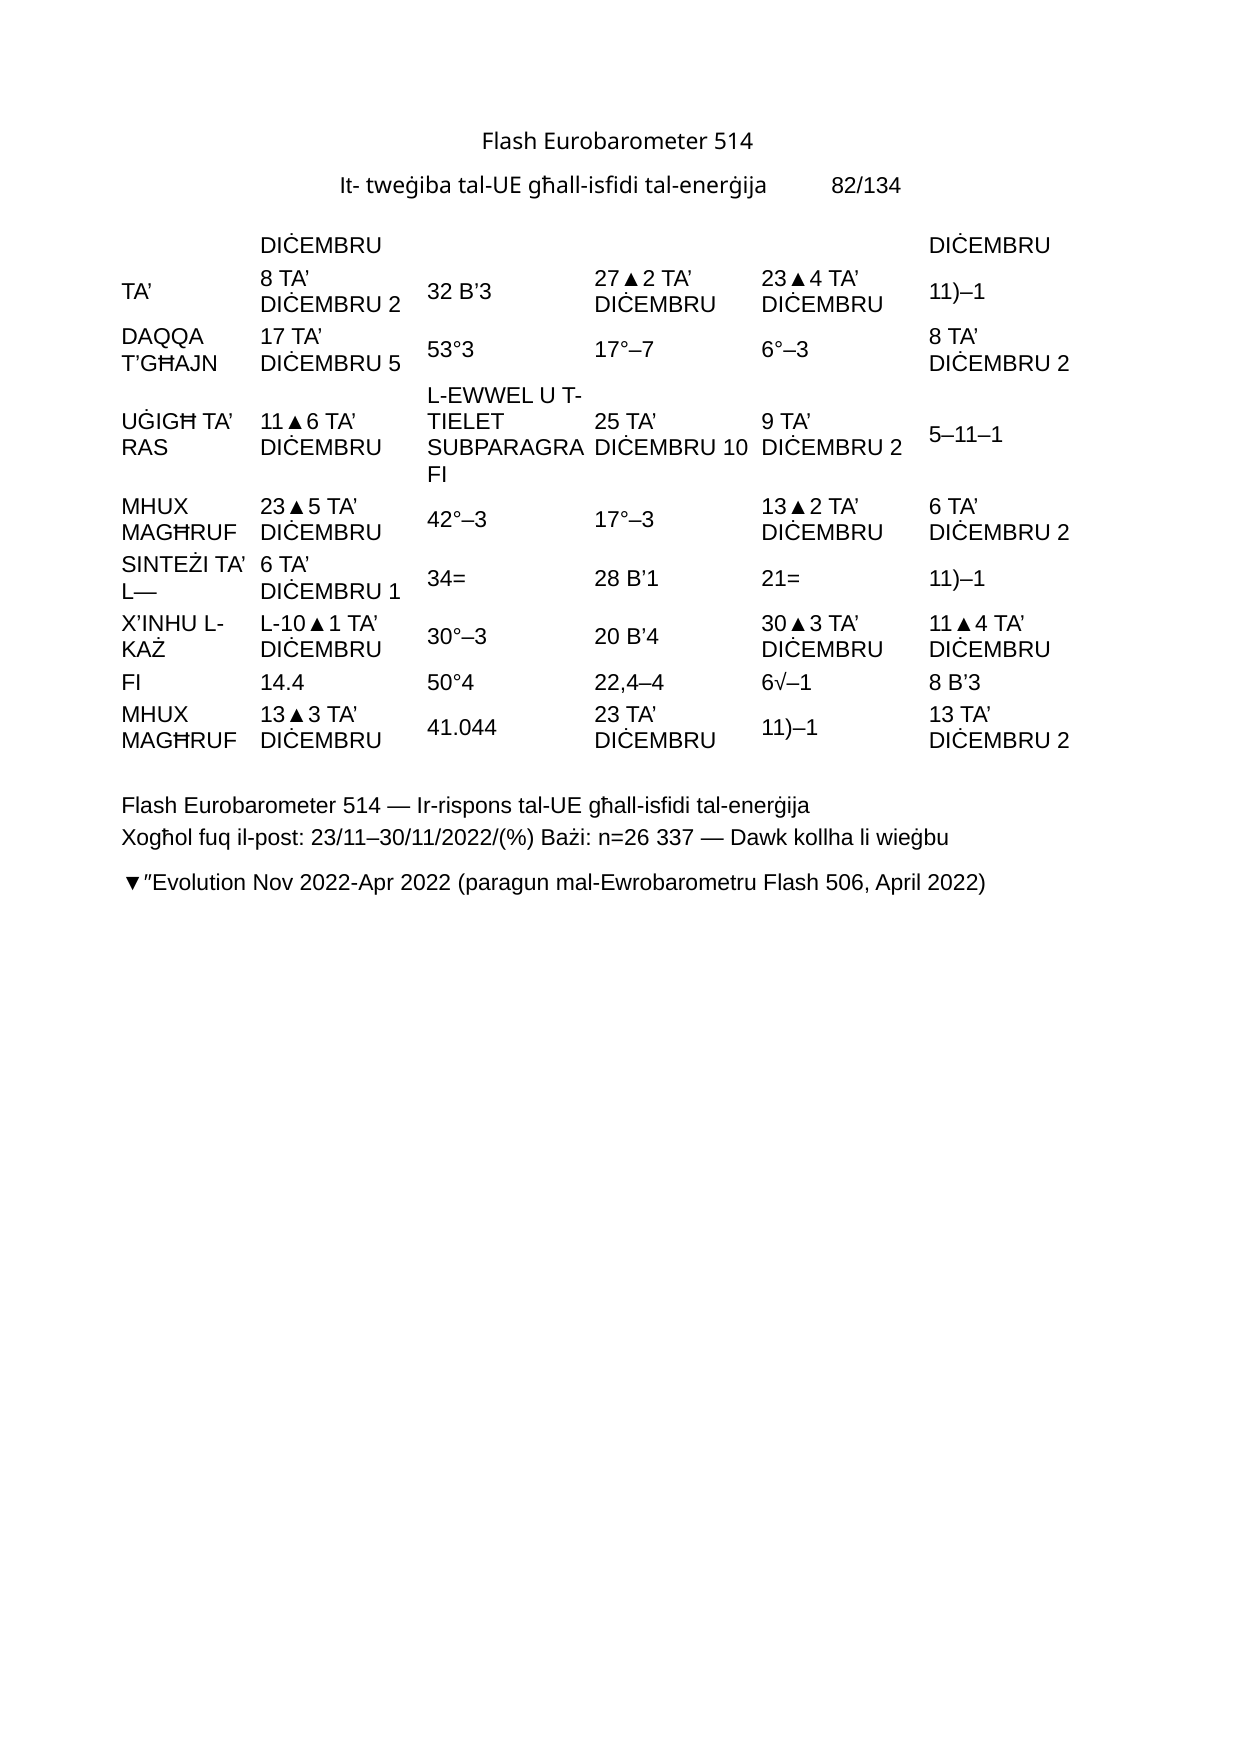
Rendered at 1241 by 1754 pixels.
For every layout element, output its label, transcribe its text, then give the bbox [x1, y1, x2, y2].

table_cell 11▲6 TA’ DIĊEMBRU [257, 379, 424, 490]
table_cell 11)–1 [926, 549, 1093, 607]
table_cell TA’ [118, 262, 257, 320]
table_cell FI [118, 666, 257, 698]
table_cell Xogħol fuq il-post: 23/11–30/11/2022/(%) Bażi: n=26 337 — Dawk kollha li wieġbu [118, 821, 1093, 854]
table_cell 25 TA’ DIĊEMBRU 10 [591, 379, 758, 490]
table_cell 30°–3 [424, 607, 591, 666]
table_cell 30▲3 TA’ DIĊEMBRU [758, 607, 926, 666]
table_cell [591, 230, 758, 262]
table_cell 23 TA’ DIĊEMBRU [591, 698, 758, 757]
table_cell SINTEŻI TA’ L— [118, 549, 257, 607]
table_cell 21= [758, 549, 926, 607]
table_cell [424, 757, 591, 789]
table_cell 17°–7 [591, 320, 758, 379]
table_cell MHUX MAGĦRUF [118, 698, 257, 757]
table_cell 20 B’4 [591, 607, 758, 666]
table_cell 23▲4 TA’ DIĊEMBRU [758, 262, 926, 320]
table_cell [424, 230, 591, 262]
table_cell 6 TA’ DIĊEMBRU 1 [257, 549, 424, 607]
table_cell 34= [424, 549, 591, 607]
table_cell ▼″Evolution Nov 2022-Apr 2022 (paragun mal-Ewrobarometru Flash 506, April 2022) [118, 854, 1093, 909]
table_cell [118, 757, 257, 789]
table_cell Flash Eurobarometer 514 — Ir-rispons tal-UE għall-isfidi tal-enerġija [118, 789, 1093, 821]
table_cell L-EWWEL U T-TIELET SUBPARAGRAFI [424, 379, 591, 490]
table_cell 11▲4 TA’ DIĊEMBRU [926, 607, 1093, 666]
table_cell 53°3 [424, 320, 591, 379]
table_cell [591, 757, 758, 789]
table_cell 22,4–4 [591, 666, 758, 698]
table_cell DAQQA T’GĦAJN [118, 320, 257, 379]
table_cell UĠIGĦ TA’ RAS [118, 379, 257, 490]
table_cell 13▲2 TA’ DIĊEMBRU [758, 490, 926, 548]
table_cell 13 TA’ DIĊEMBRU 2 [926, 698, 1093, 757]
table_cell 5–11–1 [926, 379, 1093, 490]
table_cell 13▲3 TA’ DIĊEMBRU [257, 698, 424, 757]
table_cell X’INHU L-KAŻ [118, 607, 257, 666]
table_cell DIĊEMBRU [926, 230, 1093, 262]
table_cell 17 TA’ DIĊEMBRU 5 [257, 320, 424, 379]
table_cell 14.4 [257, 666, 424, 698]
table_cell [758, 757, 926, 789]
table_cell 17°–3 [591, 490, 758, 548]
table_cell [257, 757, 424, 789]
table_cell 28 B’1 [591, 549, 758, 607]
table_cell 11)–1 [926, 262, 1093, 320]
table_cell 8 TA’ DIĊEMBRU 2 [926, 320, 1093, 379]
table_cell 41.044 [424, 698, 591, 757]
table_cell 6√–1 [758, 666, 926, 698]
table_cell 8 B’3 [926, 666, 1093, 698]
table_cell [758, 230, 926, 262]
table_cell DIĊEMBRU [257, 230, 424, 262]
table_cell 42°–3 [424, 490, 591, 548]
table_cell [926, 757, 1093, 789]
table_cell 9 TA’ DIĊEMBRU 2 [758, 379, 926, 490]
table_cell 23▲5 TA’ DIĊEMBRU [257, 490, 424, 548]
table_cell 11)–1 [758, 698, 926, 757]
table_cell 32 B’3 [424, 262, 591, 320]
table_cell MHUX MAGĦRUF [118, 490, 257, 548]
table_cell L-10▲1 TA’ DIĊEMBRU [257, 607, 424, 666]
table_cell 8 TA’ DIĊEMBRU 2 [257, 262, 424, 320]
table_cell 6°–3 [758, 320, 926, 379]
table_cell 27▲2 TA’ DIĊEMBRU [591, 262, 758, 320]
table_cell 50°4 [424, 666, 591, 698]
table_cell 6 TA’ DIĊEMBRU 2 [926, 490, 1093, 548]
table_cell [118, 230, 257, 262]
